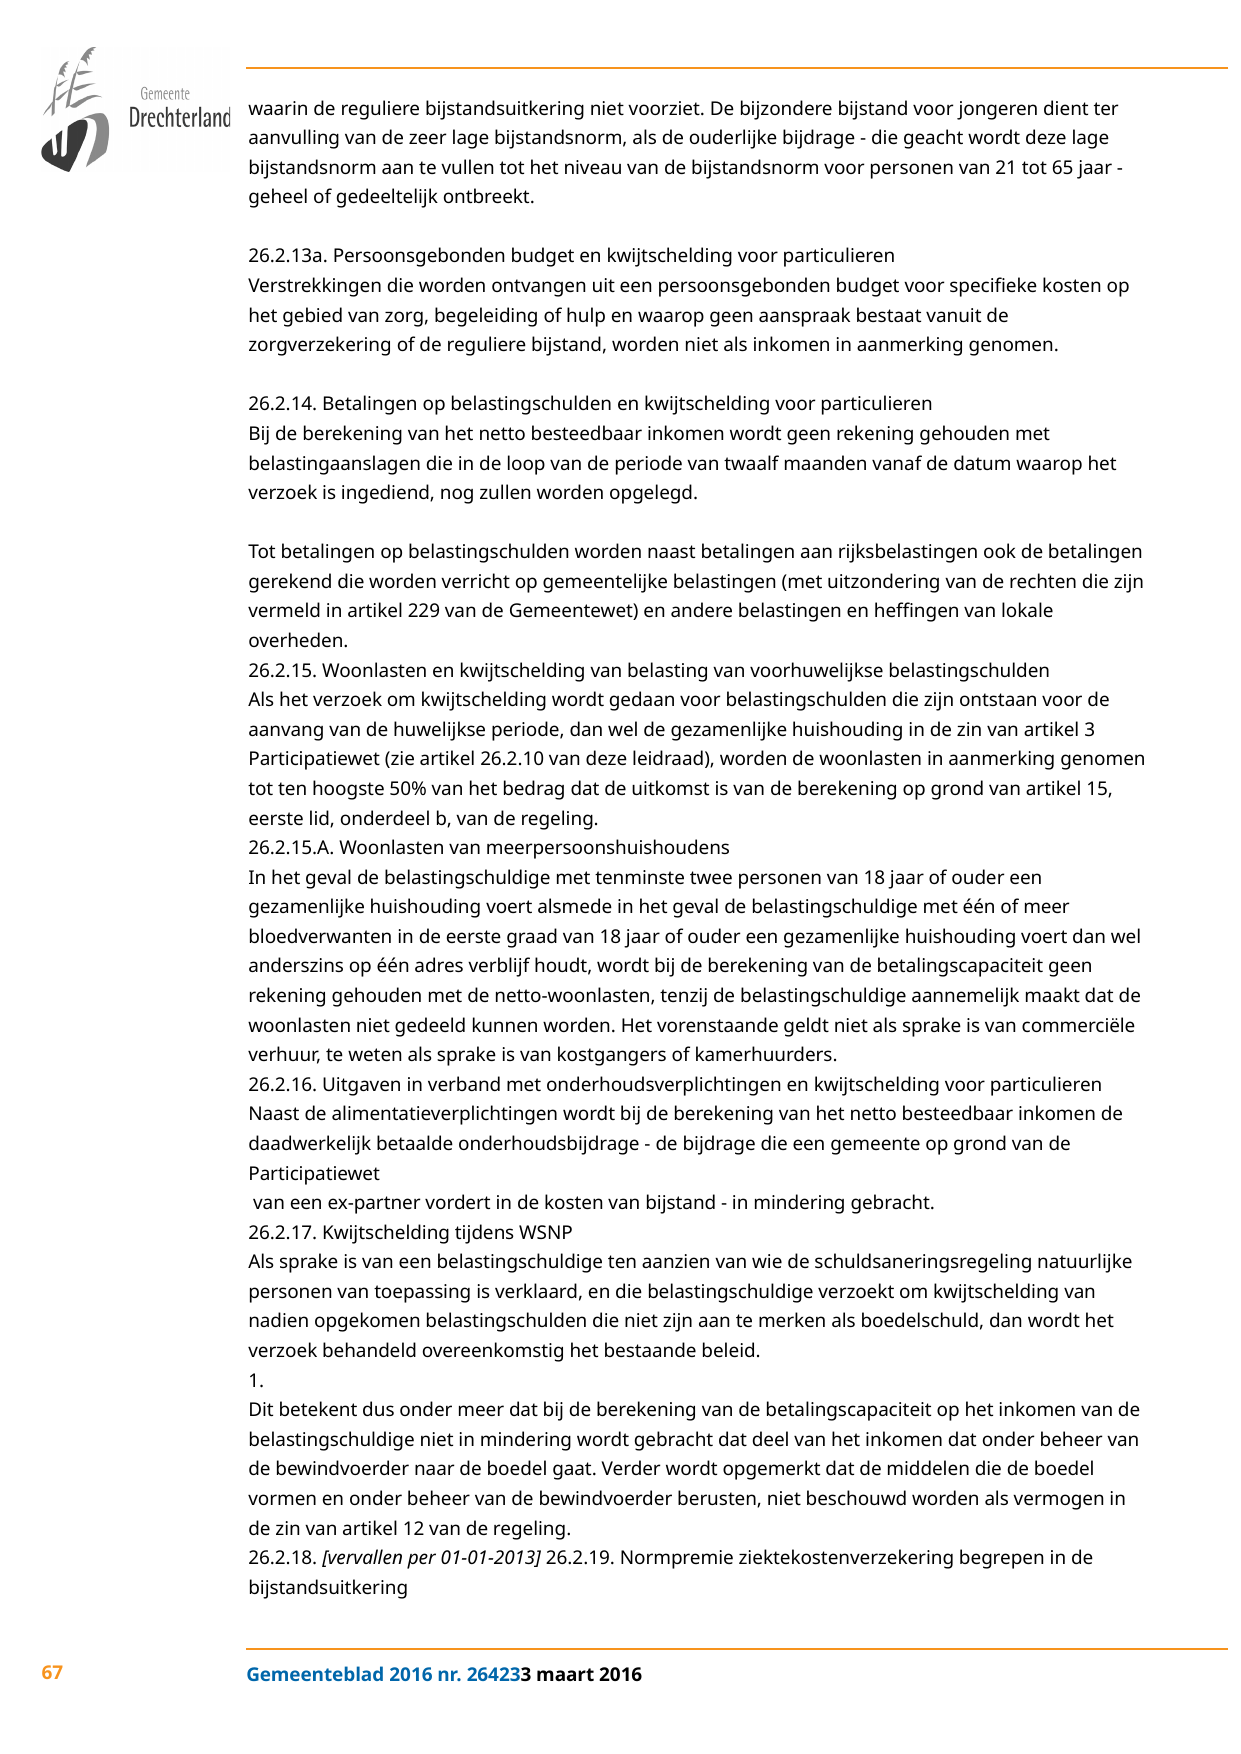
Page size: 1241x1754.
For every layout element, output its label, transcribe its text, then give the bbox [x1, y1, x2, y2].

text Bij de berekening van het netto besteedbaar inkomen wordt geen rekening gehouden met belastingaanslagen die in de loop van de periode van twaalf maanden vanaf de datum waarop het verzoek is ingediend, nog zullen worden opgelegd. [248, 420, 1152, 505]
text Dit betekent dus onder meer dat bij de berekening van de betalingscapaciteit op het inkomen van de belastingschuldige niet in mindering wordt gebracht dat deel van het inkomen dat onder beheer van de bewindvoerder naar de boedel gaat. Verder wordt opgemerkt dat de middelen die de boedel vormen en onder beheer van de bewindvoerder berusten, niet beschouwd worden als vermogen in de zin van artikel 12 van de regeling. [248, 1396, 1152, 1541]
text Naast de alimentatieverplichtingen wordt bij de berekening van het netto besteedbaar inkomen de daadwerkelijk betaalde onderhoudsbijdrage - de bijdrage die een gemeente op grond van de Participatiewet [248, 1101, 1152, 1186]
text Als sprake is van een belastingschuldige ten aanzien van wie de schuldsaneringsregeling natuurlijke personen van toepassing is verklaard, en die belastingschuldige verzoekt om kwijtschelding van nadien opgekomen belastingschulden die niet zijn aan te merken als boedelschuld, dan wordt het verzoek behandeld overeenkomstig het bestaande beleid. [248, 1248, 1152, 1363]
text van een ex-partner vordert in de kosten van bijstand - in mindering gebracht. [248, 1189, 1152, 1215]
text 26.2.14. Betalingen op belastingschulden en kwijtschelding voor particulieren [248, 391, 1152, 416]
text Verstrekkingen die worden ontvangen uit een persoonsgebonden budget voor specifieke kosten op het gebied van zorg, begeleiding of hulp en waarop geen aanspraak bestaat vanuit de zorgverzekering of de reguliere bijstand, worden niet als inkomen in aanmerking genomen. [248, 272, 1152, 357]
text 26.2.18. [vervallen per 01-01-2013] 26.2.19. Normpremie ziektekostenverzekering begrepen in de bijstandsuitkering [248, 1544, 1152, 1600]
text verhuur, te weten als sprake is van kostgangers of kamerhuurders. [248, 1041, 1152, 1067]
text Tot betalingen op belastingschulden worden naast betalingen aan rijksbelastingen ook de betalingen gerekend die worden verricht op gemeentelijke belastingen (met uitzondering van de rechten die zijn vermeld in artikel 229 van de Gemeentewet) en andere belastingen en heffingen van lokale overheden. [248, 538, 1152, 653]
text In het geval de belastingschuldige met tenminste twee personen van 18 jaar of ouder een gezamenlijke huishouding voert alsmede in het geval de belastingschuldige met één of meer bloedverwanten in de eerste graad van 18 jaar of ouder een gezamenlijke huishouding voert dan wel anderszins op één adres verblijf houdt, wordt bij de berekening van de betalingscapaciteit geen rekening gehouden met de netto-woonlasten, tenzij de belastingschuldige aannemelijk maakt dat de woonlasten niet gedeeld kunnen worden. Het vorenstaande geldt niet als sprake is van commerciële [248, 864, 1152, 1038]
text 26.2.16. Uitgaven in verband met onderhoudsverplichtingen en kwijtschelding voor particulieren [248, 1071, 1152, 1097]
text 26.2.17. Kwijtschelding tijdens WSNP [248, 1219, 1152, 1245]
picture [41, 47, 231, 172]
text Als het verzoek om kwijtschelding wordt gedaan voor belastingschulden die zijn ontstaan voor de aanvang van de huwelijkse periode, dan wel de gezamenlijke huishouding in de zin van artikel 3 Participatiewet (zie artikel 26.2.10 van deze leidraad), worden de woonlasten in aanmerking genomen tot ten hoogste 50% van het bedrag dat de uitkomst is van de berekening op grond van artikel 15, eerste lid, onderdeel b, van de regeling. [248, 686, 1152, 831]
text 26.2.13a. Persoonsgebonden budget en kwijtschelding voor particulieren [248, 243, 1152, 268]
text 26.2.15.A. Woonlasten van meerpersoonshuishoudens [248, 834, 1152, 860]
text waarin de reguliere bijstandsuitkering niet voorziet. De bijzondere bijstand voor jongeren dient ter aanvulling van de zeer lage bijstandsnorm, als de ouderlijke bijdrage - die geacht wordt deze lage bijstandsnorm aan te vullen tot het niveau van de bijstandsnorm voor personen van 21 tot 65 jaar - geheel of gedeeltelijk ontbreekt. [248, 95, 1152, 209]
text 26.2.15. Woonlasten en kwijtschelding van belasting van voorhuwelijkse belastingschulden [248, 657, 1152, 683]
